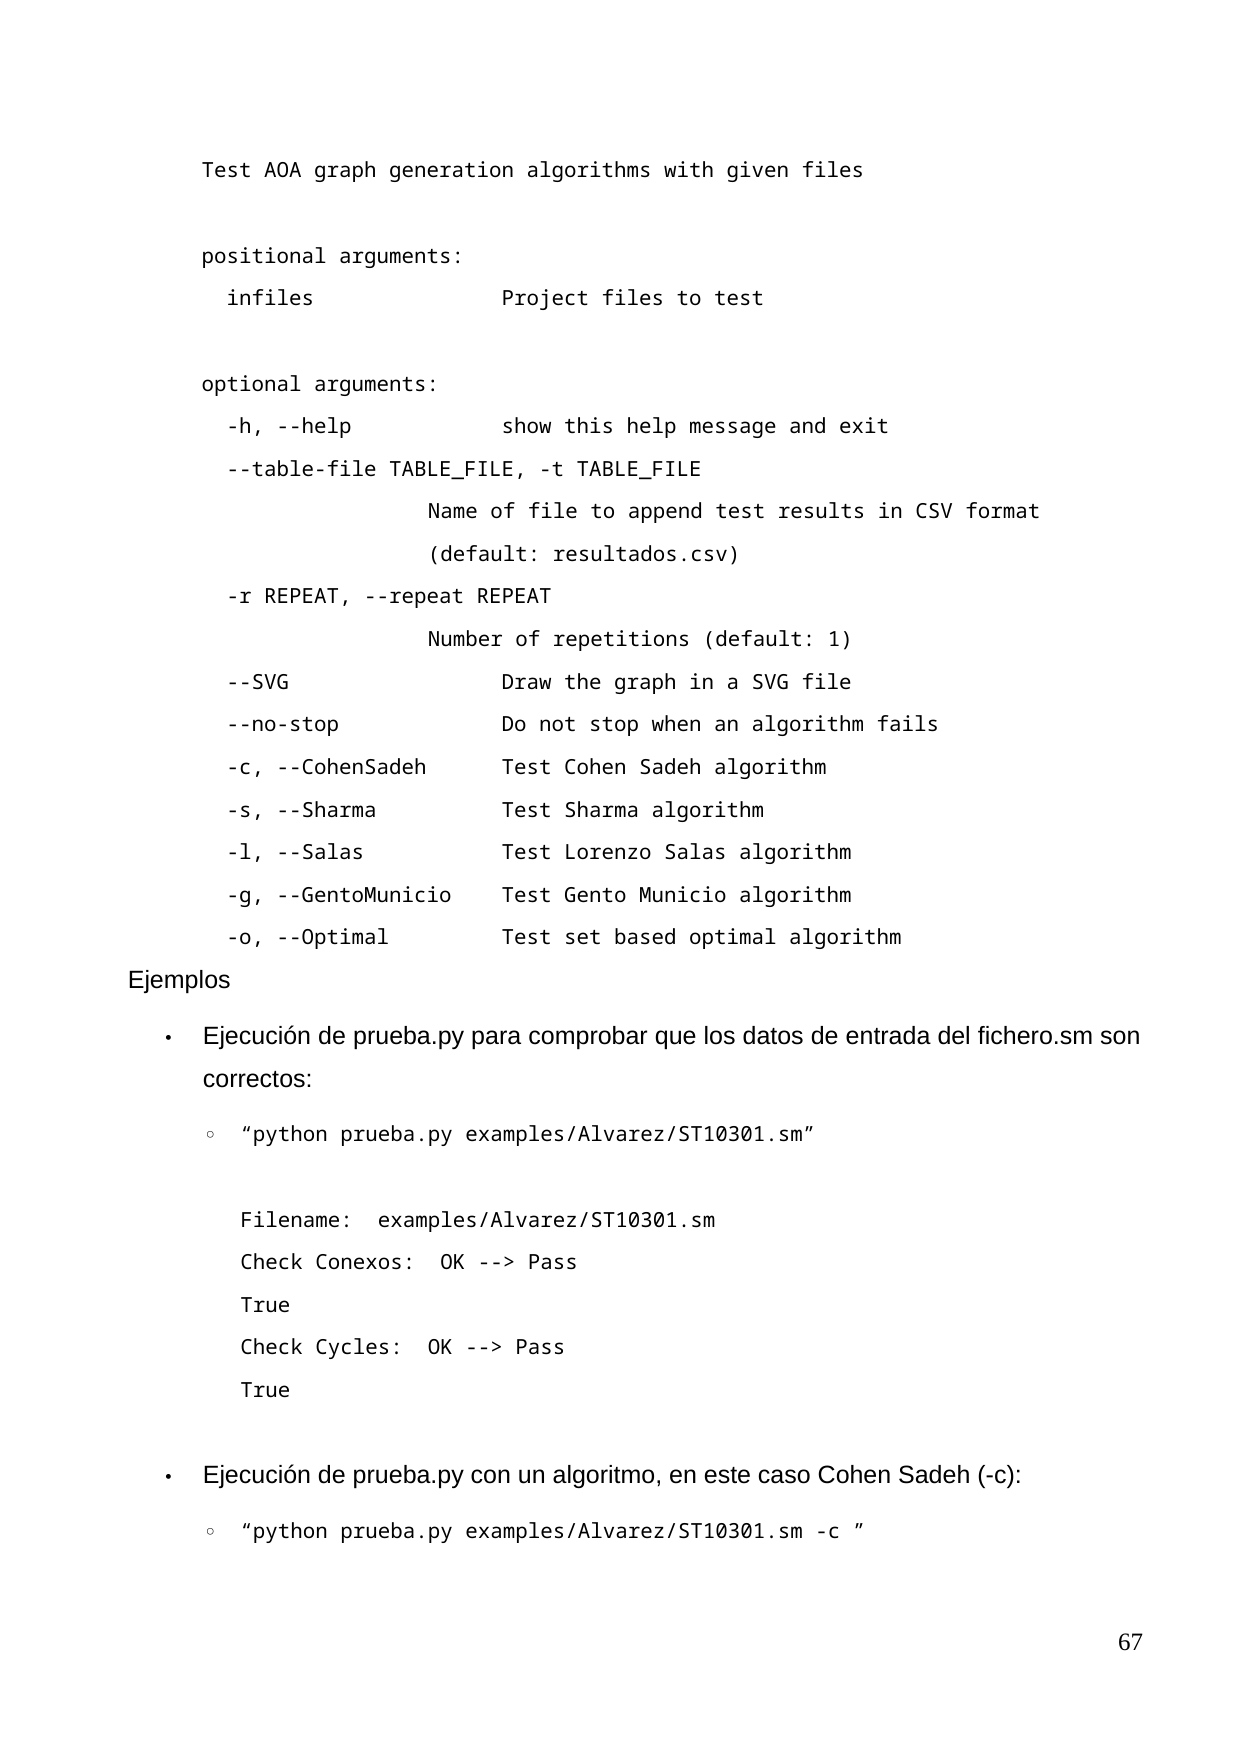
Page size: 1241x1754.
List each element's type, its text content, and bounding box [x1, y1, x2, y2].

list True [203, 1290, 1143, 1318]
text (default: resultados.csv) [128, 539, 1143, 567]
text -c, --CohenSadeh Test Cohen Sadeh algorithm [128, 752, 1143, 781]
list Check Conexos: OK --> Pass [203, 1247, 1143, 1276]
text -r REPEAT, --repeat REPEAT [128, 582, 1143, 610]
text infiles Project files to test [128, 283, 1143, 312]
text Ejemplos [128, 965, 1143, 994]
text --no-stop Do not stop when an algorithm fails [128, 709, 1143, 738]
text -l, --Salas Test Lorenzo Salas algorithm [128, 837, 1143, 866]
text -o, --Optimal Test set based optimal algorithm [128, 922, 1143, 951]
text -g, --GentoMunicio Test Gento Municio algorithm [128, 880, 1143, 908]
text --SVG Draw the graph in a SVG file [128, 667, 1143, 695]
text Test AOA graph generation algorithms with given files [128, 156, 1143, 184]
list Ejecución de prueba.py para comprobar que los datos de entrada del fichero.sm son correctos: [165, 1021, 1143, 1093]
text Number of repetitions (default: 1) [128, 624, 1143, 653]
text -s, --Sharma Test Sharma algorithm [128, 795, 1143, 823]
list Check Cycles: OK --> Pass [203, 1332, 1143, 1361]
list Filename: examples/Alvarez/ST10301.sm [203, 1205, 1143, 1233]
text Name of file to append test results in CSV format [128, 496, 1143, 525]
text --table-file TABLE_FILE, -t TABLE_FILE [128, 454, 1143, 482]
text optional arguments: [128, 369, 1143, 397]
text positional arguments: [128, 241, 1143, 269]
text -h, --help show this help message and exit [128, 411, 1143, 440]
list True [203, 1375, 1143, 1403]
list “python prueba.py examples/Alvarez/ST10301.sm” [203, 1119, 1143, 1148]
list “python prueba.py examples/Alvarez/ST10301.sm -c ” [203, 1516, 1143, 1544]
list Ejecución de prueba.py con un algoritmo, en este caso Cohen Sadeh (-c): [165, 1460, 1143, 1489]
